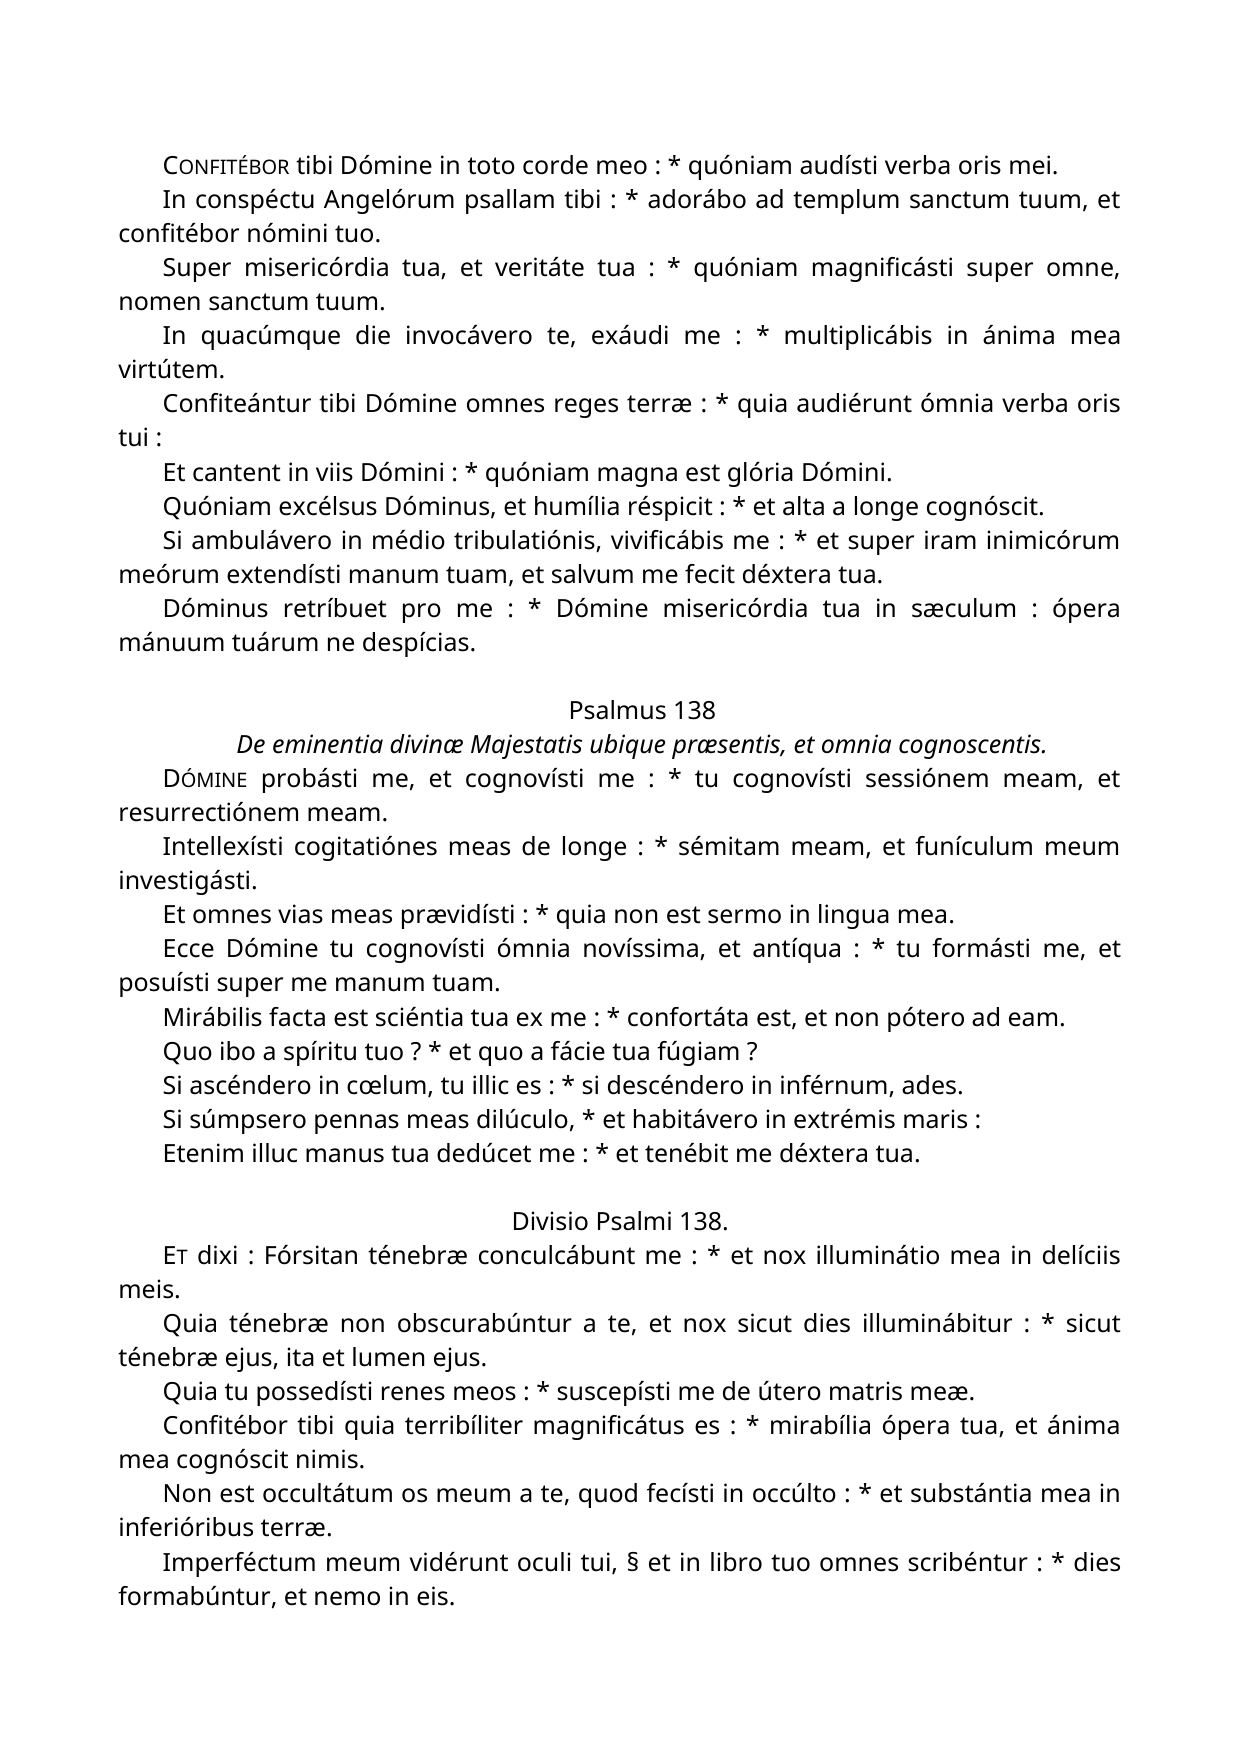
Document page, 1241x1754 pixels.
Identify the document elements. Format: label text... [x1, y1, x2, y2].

text Confitébor tibi Dómine in toto corde meo : * quóniam audísti verba oris mei. [118, 148, 1122, 182]
text Et dixi : Fórsitan ténebræ conculcábunt me : * et nox illuminátio mea in delíciis meis. [118, 1238, 1122, 1306]
text Et omnes vias meas prævidísti : * quia non est sermo in lingua mea. [118, 897, 1122, 931]
text Psalmus 138 [118, 693, 1122, 727]
text In quacúmque die invocávero te, exáudi me : * multiplicábis in ánima mea virtútem. [118, 318, 1122, 386]
text Dóminus retríbuet pro me : * Dómine misericórdia tua in sæculum : ópera mánuum tuárum ne despícias. [118, 590, 1122, 658]
text Si súmpsero pennas meas dilúculo, * et habitávero in extrémis maris : [118, 1101, 1122, 1135]
text In conspéctu Angelórum psallam tibi : * adorábo ad templum sanctum tuum, et confitébor nómini tuo. [118, 182, 1122, 250]
text Intellexísti cogitatiónes meas de longe : * sémitam meam, et funículum meum investigásti. [118, 829, 1122, 897]
text Ecce Dómine tu cognovísti ómnia novíssima, et antíqua : * tu formásti me, et posuísti super me manum tuam. [118, 931, 1122, 999]
text De eminentia divinæ Majestatis ubique præsentis, et omnia cognoscentis. [118, 727, 1122, 761]
text Imperféctum meum vidérunt oculi tui, § et in libro tuo omnes scribéntur : * dies formabúntur, et nemo in eis. [118, 1544, 1122, 1612]
text Non est occultátum os meum a te, quod fecísti in occúlto : * et substántia mea in inferióribus terræ. [118, 1476, 1122, 1544]
text Si ambulávero in médio tribulatiónis, vivificábis me : * et super iram inimicórum meórum extendísti manum tuam, et salvum me fecit déxtera tua. [118, 522, 1122, 590]
text Quia ténebræ non obscurabúntur a te, et nox sicut dies illuminábitur : * sicut ténebræ ejus, ita et lumen ejus. [118, 1306, 1122, 1374]
text Etenim illuc manus tua dedúcet me : * et tenébit me déxtera tua. [118, 1135, 1122, 1169]
text Et cantent in viis Dómini : * quóniam magna est glória Dómini. [118, 454, 1122, 488]
text Si ascéndero in cœlum, tu illic es : * si descéndero in inférnum, ades. [118, 1067, 1122, 1101]
text Super misericórdia tua, et veritáte tua : * quóniam magnificásti super omne, nomen sanctum tuum. [118, 250, 1122, 318]
text Mirábilis facta est sciéntia tua ex me : * confortáta est, et non pótero ad eam. [118, 999, 1122, 1033]
text Divisio Psalmi 138. [118, 1203, 1122, 1238]
text Quia tu possedísti renes meos : * suscepísti me de útero matris meæ. [118, 1374, 1122, 1408]
text Dómine probásti me, et cognovísti me : * tu cognovísti sessiónem meam, et resurrectiónem meam. [118, 761, 1122, 829]
text Confiteántur tibi Dómine omnes reges terræ : * quia audiérunt ómnia verba oris tui : [118, 386, 1122, 454]
text Confitébor tibi quia terribíliter magnificátus es : * mirabília ópera tua, et ánima mea cognóscit nimis. [118, 1408, 1122, 1476]
text Quóniam excélsus Dóminus, et humília réspicit : * et alta a longe cognóscit. [118, 488, 1122, 522]
text Quo ibo a spíritu tuo ? * et quo a fácie tua fúgiam ? [118, 1033, 1122, 1067]
